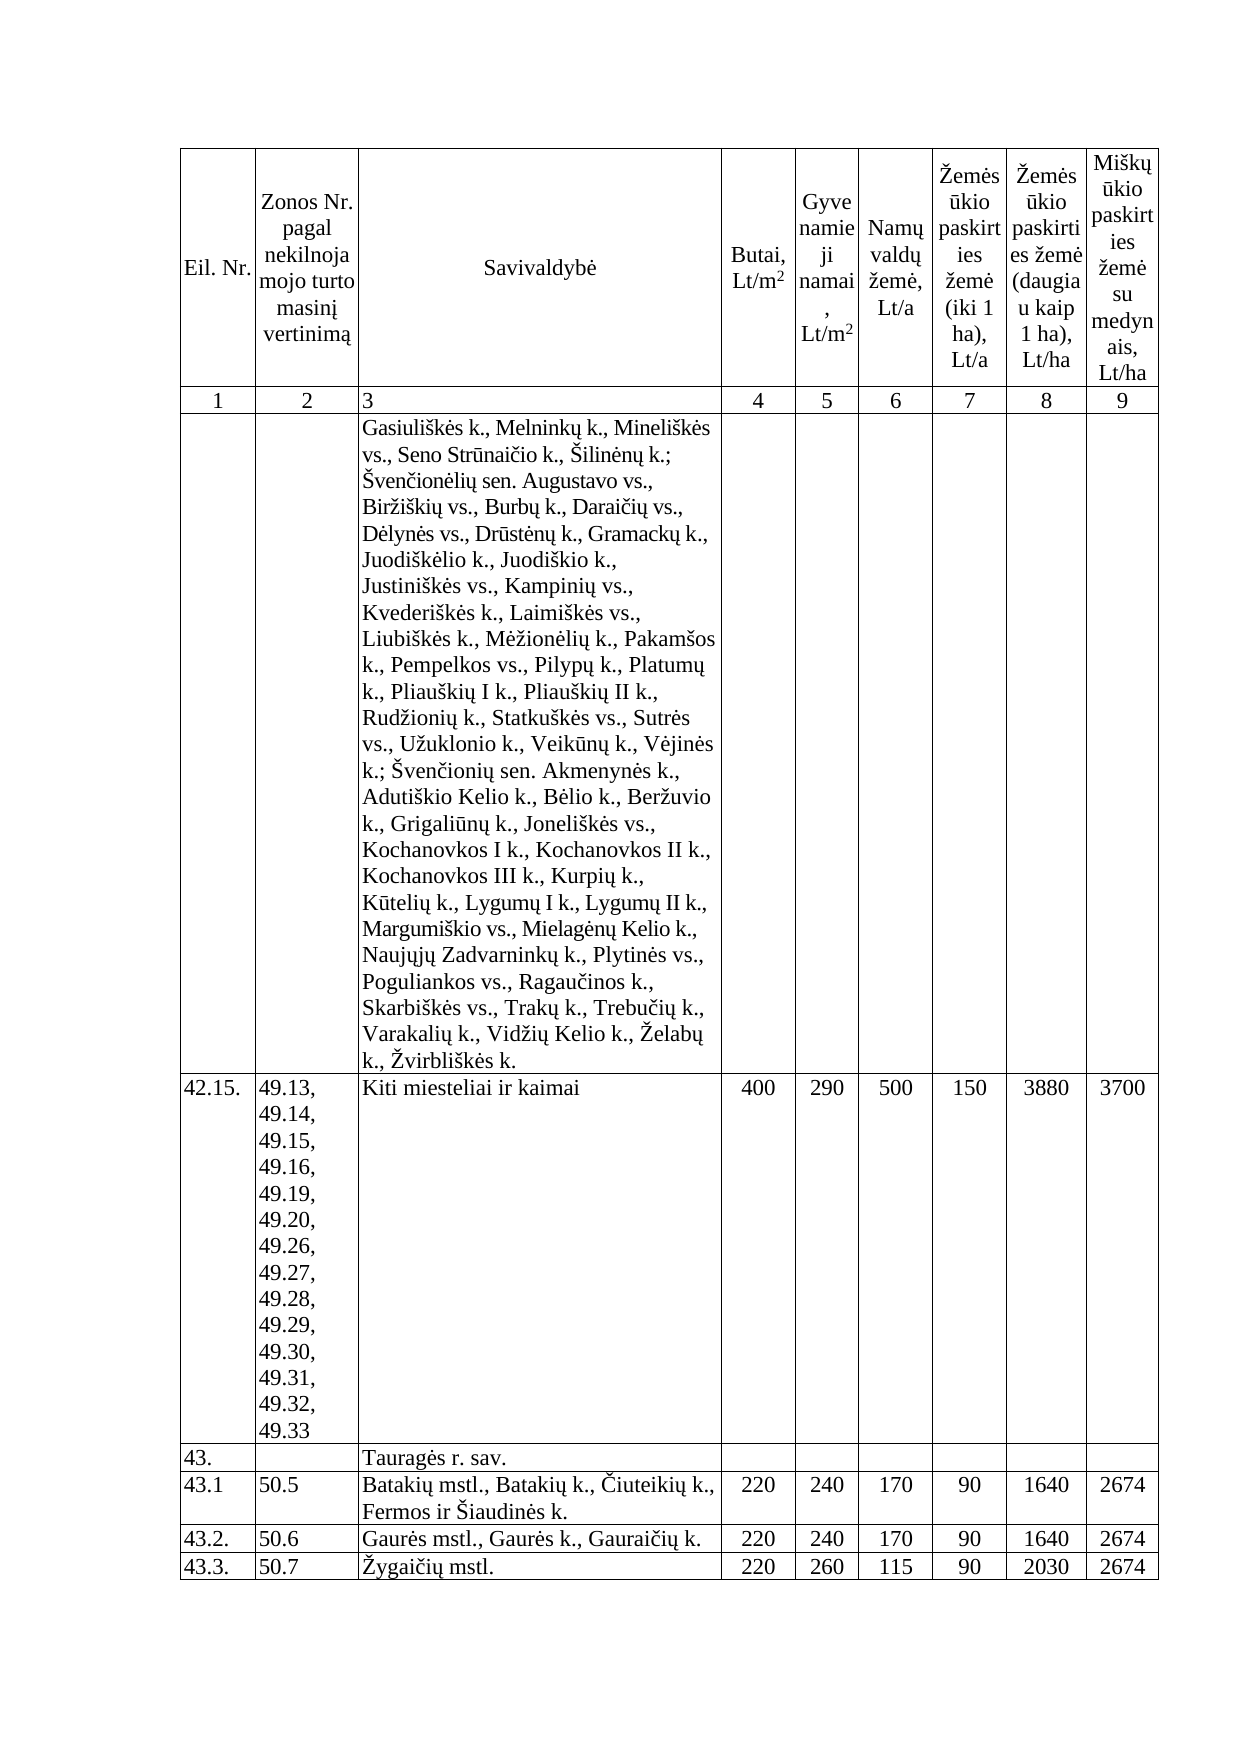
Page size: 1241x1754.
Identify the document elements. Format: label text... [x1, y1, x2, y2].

table_cell 115 [859, 1553, 932, 1579]
table_cell 170 [859, 1472, 932, 1524]
table_cell 150 [933, 1074, 1006, 1443]
table_cell Žygaičių mstl. [359, 1553, 721, 1579]
table_cell 1 [181, 387, 255, 413]
table_cell 42.15. [181, 1074, 255, 1443]
table_cell 3 [359, 387, 721, 413]
table_cell [859, 1444, 932, 1471]
table_cell [933, 1444, 1006, 1471]
table_cell Batakių mstl., Batakių k., Čiuteikių k., Fermos ir Šiaudinės k. [359, 1472, 721, 1524]
table_cell 50.5 [256, 1472, 358, 1524]
table_cell 49.13, 49.14, 49.15, 49.16, 49.19, 49.20, 49.26, 49.27, 49.28, 49.29, 49.30, 49.31, 49.32, 49.33 [256, 1074, 358, 1443]
table_cell 400 [722, 1074, 795, 1443]
table_cell [256, 1444, 358, 1471]
table_cell 290 [796, 1074, 858, 1443]
table_cell 2030 [1007, 1553, 1086, 1579]
table_cell Gaurės mstl., Gaurės k., Gauraičių k. [359, 1525, 721, 1552]
table_cell [859, 414, 932, 1073]
table_cell 1640 [1007, 1472, 1086, 1524]
table_cell 43.3. [181, 1553, 255, 1579]
table_cell 7 [933, 387, 1006, 413]
table_cell 90 [933, 1472, 1006, 1524]
table_cell 4 [722, 387, 795, 413]
table_cell [1087, 414, 1158, 1073]
table_cell 2674 [1087, 1525, 1158, 1552]
table_cell 500 [859, 1074, 932, 1443]
table_header Zonos Nr. pagal nekilnojamojo turto masinį vertinimą [256, 149, 358, 386]
table_cell [722, 414, 795, 1073]
table_cell 43.1 [181, 1472, 255, 1524]
table_cell 260 [796, 1553, 858, 1579]
table_cell Kiti miesteliai ir kaimai [359, 1074, 721, 1443]
table_cell [933, 414, 1006, 1073]
table_header Gyvenamieji namai, Lt/m2 [796, 149, 858, 386]
table_cell 170 [859, 1525, 932, 1552]
table_cell 1640 [1007, 1525, 1086, 1552]
table_cell 3700 [1087, 1074, 1158, 1443]
table_cell 220 [722, 1553, 795, 1579]
table_header Miškų ūkio paskirties žemė su medynais, Lt/ha [1087, 149, 1158, 386]
table_header Savivaldybė [359, 149, 721, 386]
table_cell 90 [933, 1525, 1006, 1552]
table_cell 5 [796, 387, 858, 413]
table_cell 2674 [1087, 1553, 1158, 1579]
table_cell 90 [933, 1553, 1006, 1579]
table_cell Gasiuliškės k., Melninkų k., Mineliškės vs., Seno Strūnaičio k., Šilinėnų k.; Švenčionėlių sen. Augustavo vs., Biržiškių vs., Burbų k., Daraičių vs., Dėlynės vs., Drūstėnų k., Gramackų k., Juodiškėlio k., Juodiškio k., Justiniškės vs., Kampinių vs., Kvederiškės k., Laimiškės vs., Liubiškės k., Mėžionėlių k., Pakamšos k., Pempelkos vs., Pilypų k., Platumų k., Pliauškių I k., Pliauškių II k., Rudžionių k., Statkuškės vs., Sutrės vs., Užuklonio k., Veikūnų k., Vėjinės k.; Švenčionių sen. Akmenynės k., Adutiškio Kelio k., Bėlio k., Beržuvio k., Grigaliūnų k., Joneliškės vs., Kochanovkos I k., Kochanovkos II k., Kochanovkos III k., Kurpių k., Kūtelių k., Lygumų I k., Lygumų II k., Margumiškio vs., Mielagėnų Kelio k., Naujųjų Zadvarninkų k., Plytinės vs., Poguliankos vs., Ragaučinos k., Skarbiškės vs., Trakų k., Trebučių k., Varakalių k., Vidžių Kelio k., Želabų k., Žvirbliškės k. [359, 414, 721, 1073]
table_cell [722, 1444, 795, 1471]
table_header Žemės ūkio paskirties žemė (daugiau kaip 1 ha), Lt/ha [1007, 149, 1086, 386]
table_cell 43.2. [181, 1525, 255, 1552]
table_cell 3880 [1007, 1074, 1086, 1443]
table_cell [796, 414, 858, 1073]
table_cell [181, 414, 255, 1073]
table_cell 2 [256, 387, 358, 413]
table_cell 240 [796, 1472, 858, 1524]
table_cell 6 [859, 387, 932, 413]
table_cell 220 [722, 1472, 795, 1524]
table_cell Tauragės r. sav. [359, 1444, 721, 1471]
table_header Eil. Nr. [181, 149, 255, 386]
table_cell 240 [796, 1525, 858, 1552]
table_cell 50.7 [256, 1553, 358, 1579]
table_cell 2674 [1087, 1472, 1158, 1524]
table_cell [256, 414, 358, 1073]
table_cell 43. [181, 1444, 255, 1471]
table_cell 50.6 [256, 1525, 358, 1552]
table_header Namų valdų žemė, Lt/a [859, 149, 932, 386]
table_cell [1007, 414, 1086, 1073]
table_cell 220 [722, 1525, 795, 1552]
table_cell [796, 1444, 858, 1471]
table_header Žemės ūkio paskirties žemė (iki 1 ha), Lt/a [933, 149, 1006, 386]
table_header Butai, Lt/m2 [722, 149, 795, 386]
table_cell 8 [1007, 387, 1086, 413]
table_cell [1087, 1444, 1158, 1471]
table_cell [1007, 1444, 1086, 1471]
table_cell 9 [1087, 387, 1158, 413]
